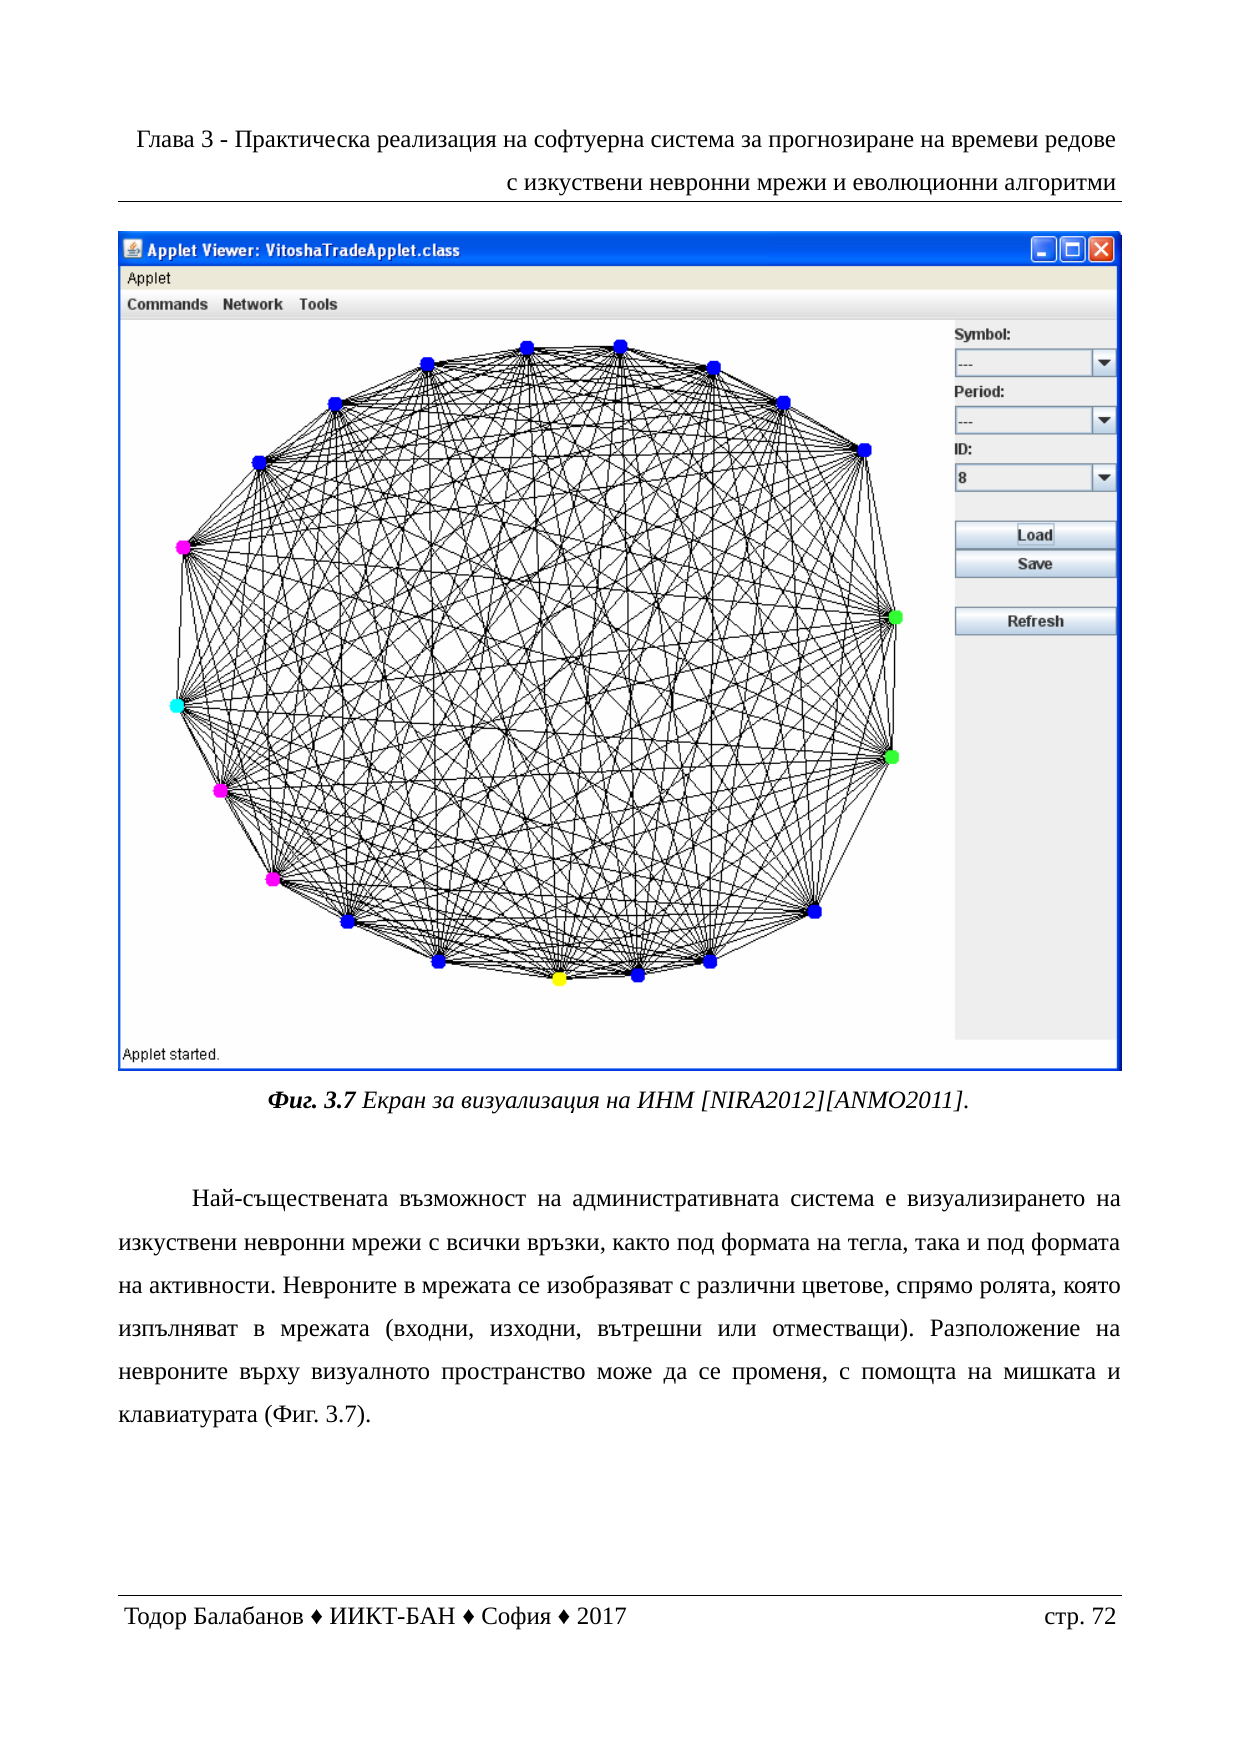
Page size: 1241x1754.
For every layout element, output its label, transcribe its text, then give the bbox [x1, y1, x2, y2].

text Най-съществената възможност на административната система е визуализирането на изкуствени невронни мрежи с всички връзки, както под формата на тегла, така и под формата на активности. Невроните в мрежата се изобразяват с различни цветове, спрямо ролята, която изпълняват в мрежата (входни, изходни, вътрешни или отместващи). Разположение на невроните върху визуалното пространство може да се променя, с помощта на мишката и клавиатурата (Фиг. 3.7). [118, 1183, 1122, 1428]
text Фиг. 3.7 Екран за визуализация на ИНМ [NIRA2012][ANMO2011]. [118, 1071, 1122, 1113]
picture [118, 231, 1122, 1071]
